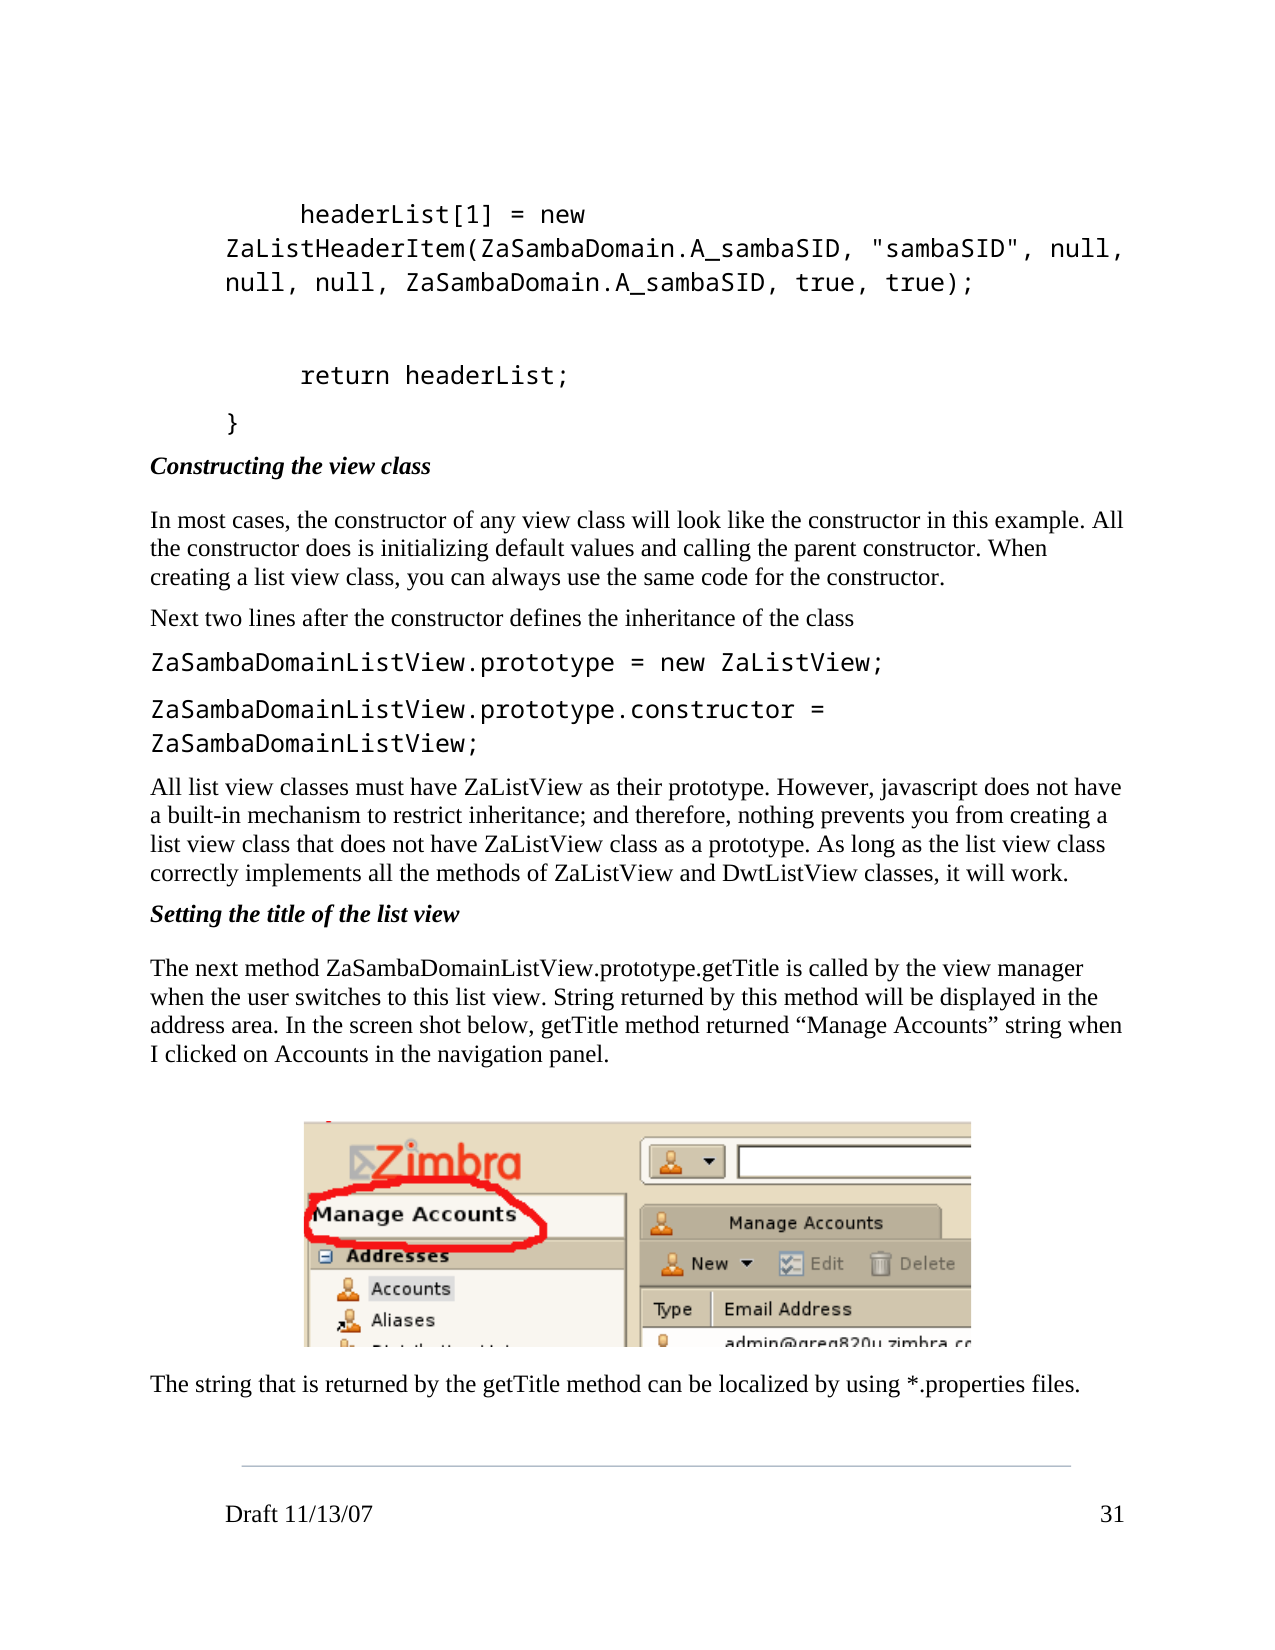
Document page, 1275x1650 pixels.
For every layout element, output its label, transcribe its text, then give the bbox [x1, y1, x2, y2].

text headerList[1] = new ZaListHeaderItem(ZaSambaDomain.A_sambaSID, "sambaSID", null, null, null, ZaSambaDomain.A_sambaSID, true, true); [225, 197, 1125, 299]
subtitle Setting the title of the list view [150, 899, 1125, 928]
text ZaSambaDomainListView.prototype.constructor = ZaSambaDomainListView; [150, 691, 1125, 759]
text The next method ZaSambaDomainListView.prototype.getTitle is called by the view manager when the user switches to this list view. String returned by this method will be displayed in the address area. In the screen shot below, getTitle method returned “Manage Accounts” string when I clicked on Accounts in the navigation panel. [150, 953, 1125, 1068]
subtitle Constructing the view class [150, 451, 1125, 480]
text Next two lines after the constructor defines the inheritance of the class [150, 603, 1125, 632]
text return headerList; [225, 358, 1125, 392]
text In most cases, the constructor of any view class will look like the constructor in this example. All the constructor does is initializing default values and calling the parent constructor. When creating a list view class, you can always use the same code for the constructor. [150, 505, 1125, 591]
text The string that is returned by the getTitle method can be localized by using *.properties files. [150, 1369, 1125, 1398]
text ZaSambaDomainListView.prototype = new ZaListView; [150, 645, 1125, 679]
text } [225, 404, 1125, 438]
text All list view classes must have ZaListView as their prototype. However, javascript does not have a built-in mechanism to restrict inheritance; and therefore, nothing prevents you from creating a list view class that does not have ZaListView class as a prototype. As long as the list view class correctly implements all the methods of ZaListView and DwtListView classes, it will work. [150, 772, 1125, 887]
picture [303, 1121, 972, 1347]
